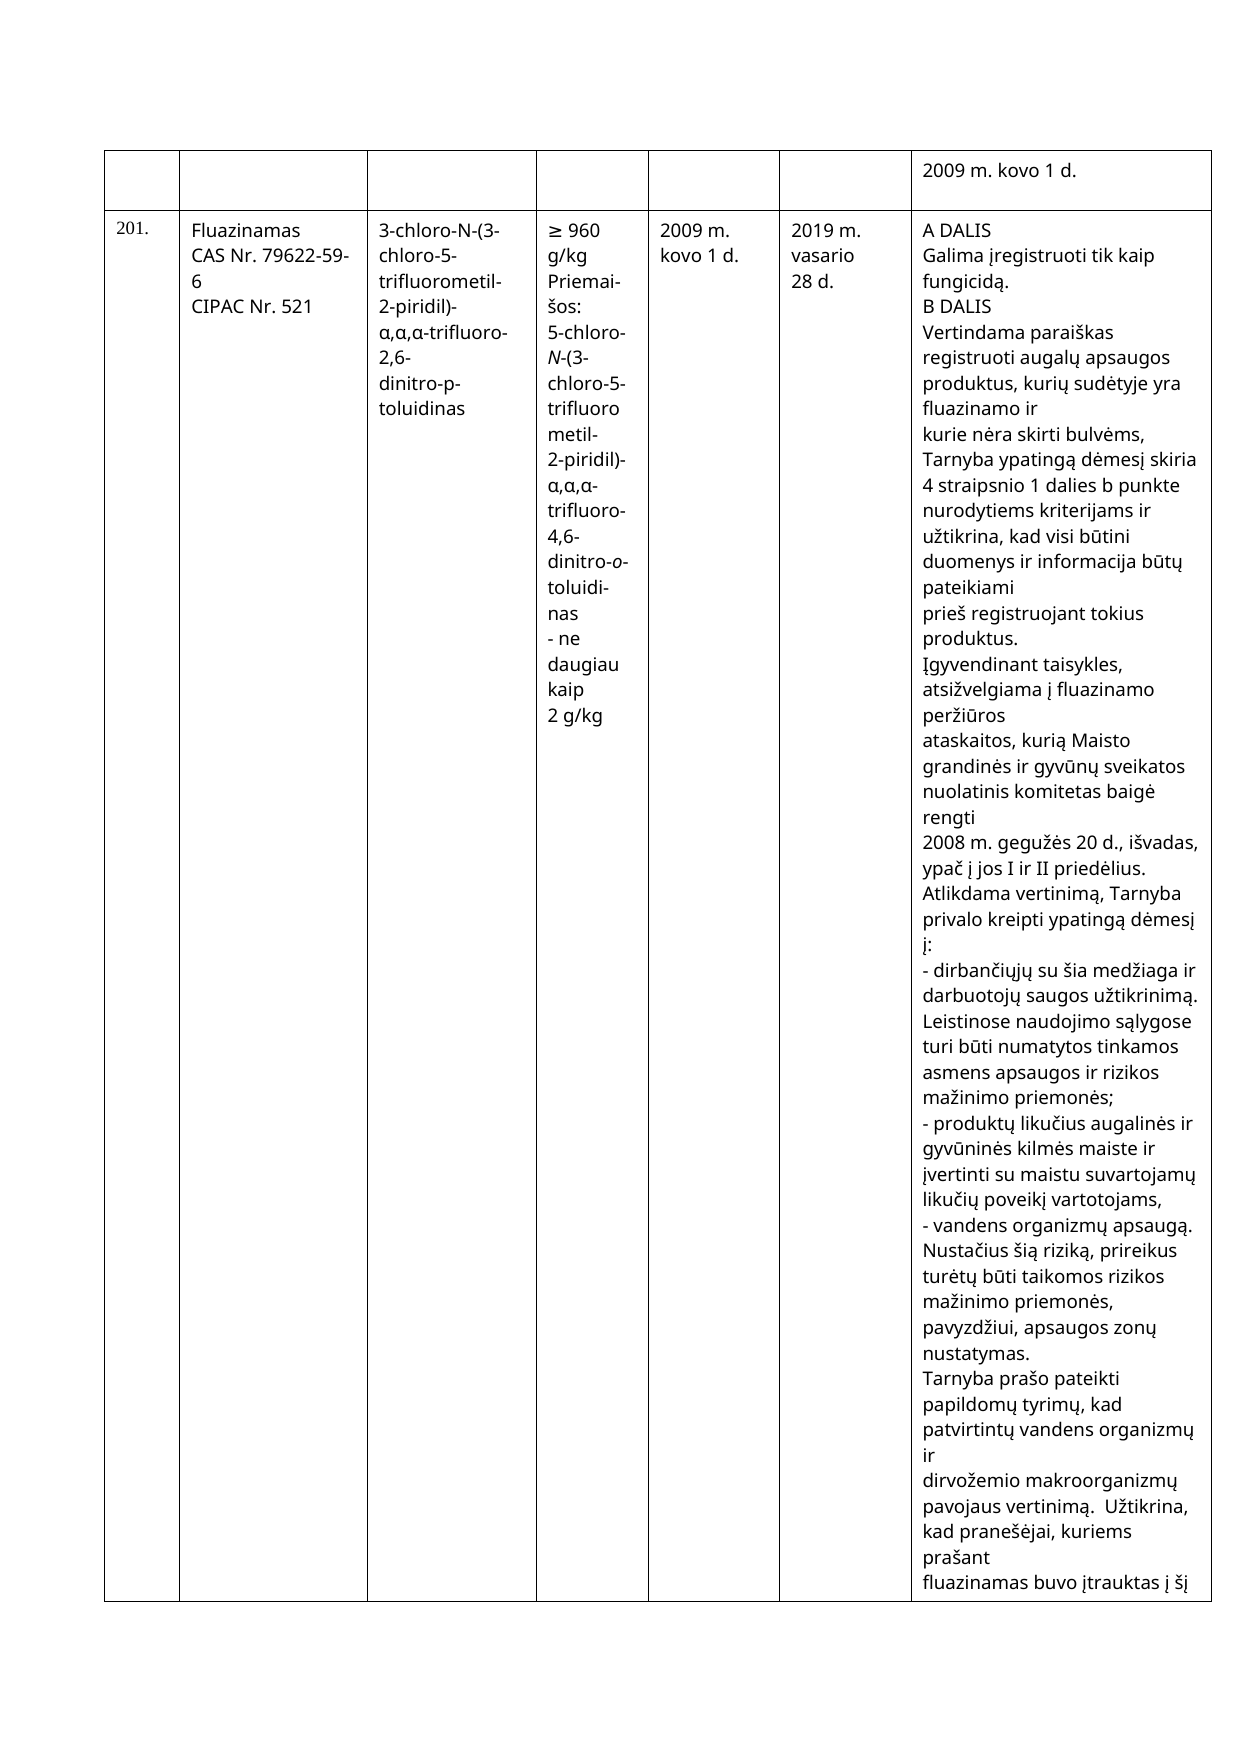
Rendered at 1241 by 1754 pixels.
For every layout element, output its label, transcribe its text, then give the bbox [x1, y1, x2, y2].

table_cell ≥ 960 g/kg Priemai-šos: 5-chloro-N-(3- chloro-5-trifluorometil- 2-piridil)- α,α,α-trifluoro-4,6- dinitro-o-toluidi-nas - ne daugiau kaip 2 g/kg [537, 211, 648, 1601]
table_cell [780, 151, 911, 210]
table_cell [537, 151, 648, 210]
table_cell [180, 151, 367, 210]
table_cell Fluazinamas CAS Nr. 79622-59-6 CIPAC Nr. 521 [180, 211, 367, 1601]
table_cell 3-chloro-N-(3- chloro-5-trifluorometil- 2-piridil)- α,α,α-trifluoro-2,6- dinitro-p-toluidinas [368, 211, 536, 1601]
table_cell [105, 151, 179, 210]
table_cell [649, 151, 779, 210]
table_cell 201. [105, 211, 179, 1601]
table_cell 2019 m. vasario 28 d. [780, 211, 911, 1601]
table_cell [368, 151, 536, 210]
table_cell 2009 m. kovo 1 d. [649, 211, 779, 1601]
table_cell 2009 m. kovo 1 d. [912, 151, 1211, 210]
table_cell A DALIS Galima įregistruoti tik kaip fungicidą. B DALIS Vertindama paraiškas registruoti augalų apsaugos produktus, kurių sudėtyje yra fluazinamo ir kurie nėra skirti bulvėms, Tarnyba ypatingą dėmesį skiria 4 straipsnio 1 dalies b punkte nurodytiems kriterijams ir užtikrina, kad visi būtini duomenys ir informacija būtų pateikiami prieš registruojant tokius produktus. Įgyvendinant taisykles, atsižvelgiama į fluazinamo peržiūros ataskaitos, kurią Maisto grandinės ir gyvūnų sveikatos nuolatinis komitetas baigė rengti 2008 m. gegužės 20 d., išvadas, ypač į jos I ir II priedėlius. Atlikdama vertinimą, Tarnyba privalo kreipti ypatingą dėmesį į: - dirbančiųjų su šia medžiaga ir darbuotojų saugos užtikrinimą. Leistinose naudojimo sąlygose turi būti numatytos tinkamos asmens apsaugos ir rizikos mažinimo priemonės; - produktų likučius augalinės ir gyvūninės kilmės maiste ir įvertinti su maistu suvartojamų likučių poveikį vartotojams, - vandens organizmų apsaugą. Nustačius šią riziką, prireikus turėtų būti taikomos rizikos mažinimo priemonės, pavyzdžiui, apsaugos zonų nustatymas. Tarnyba prašo pateikti papildomų tyrimų, kad patvirtintų vandens organizmų ir dirvožemio makroorganizmų pavojaus vertinimą. Užtikrina, kad pranešėjai, kuriems prašant fluazinamas buvo įtrauktas į šį [912, 211, 1211, 1601]
